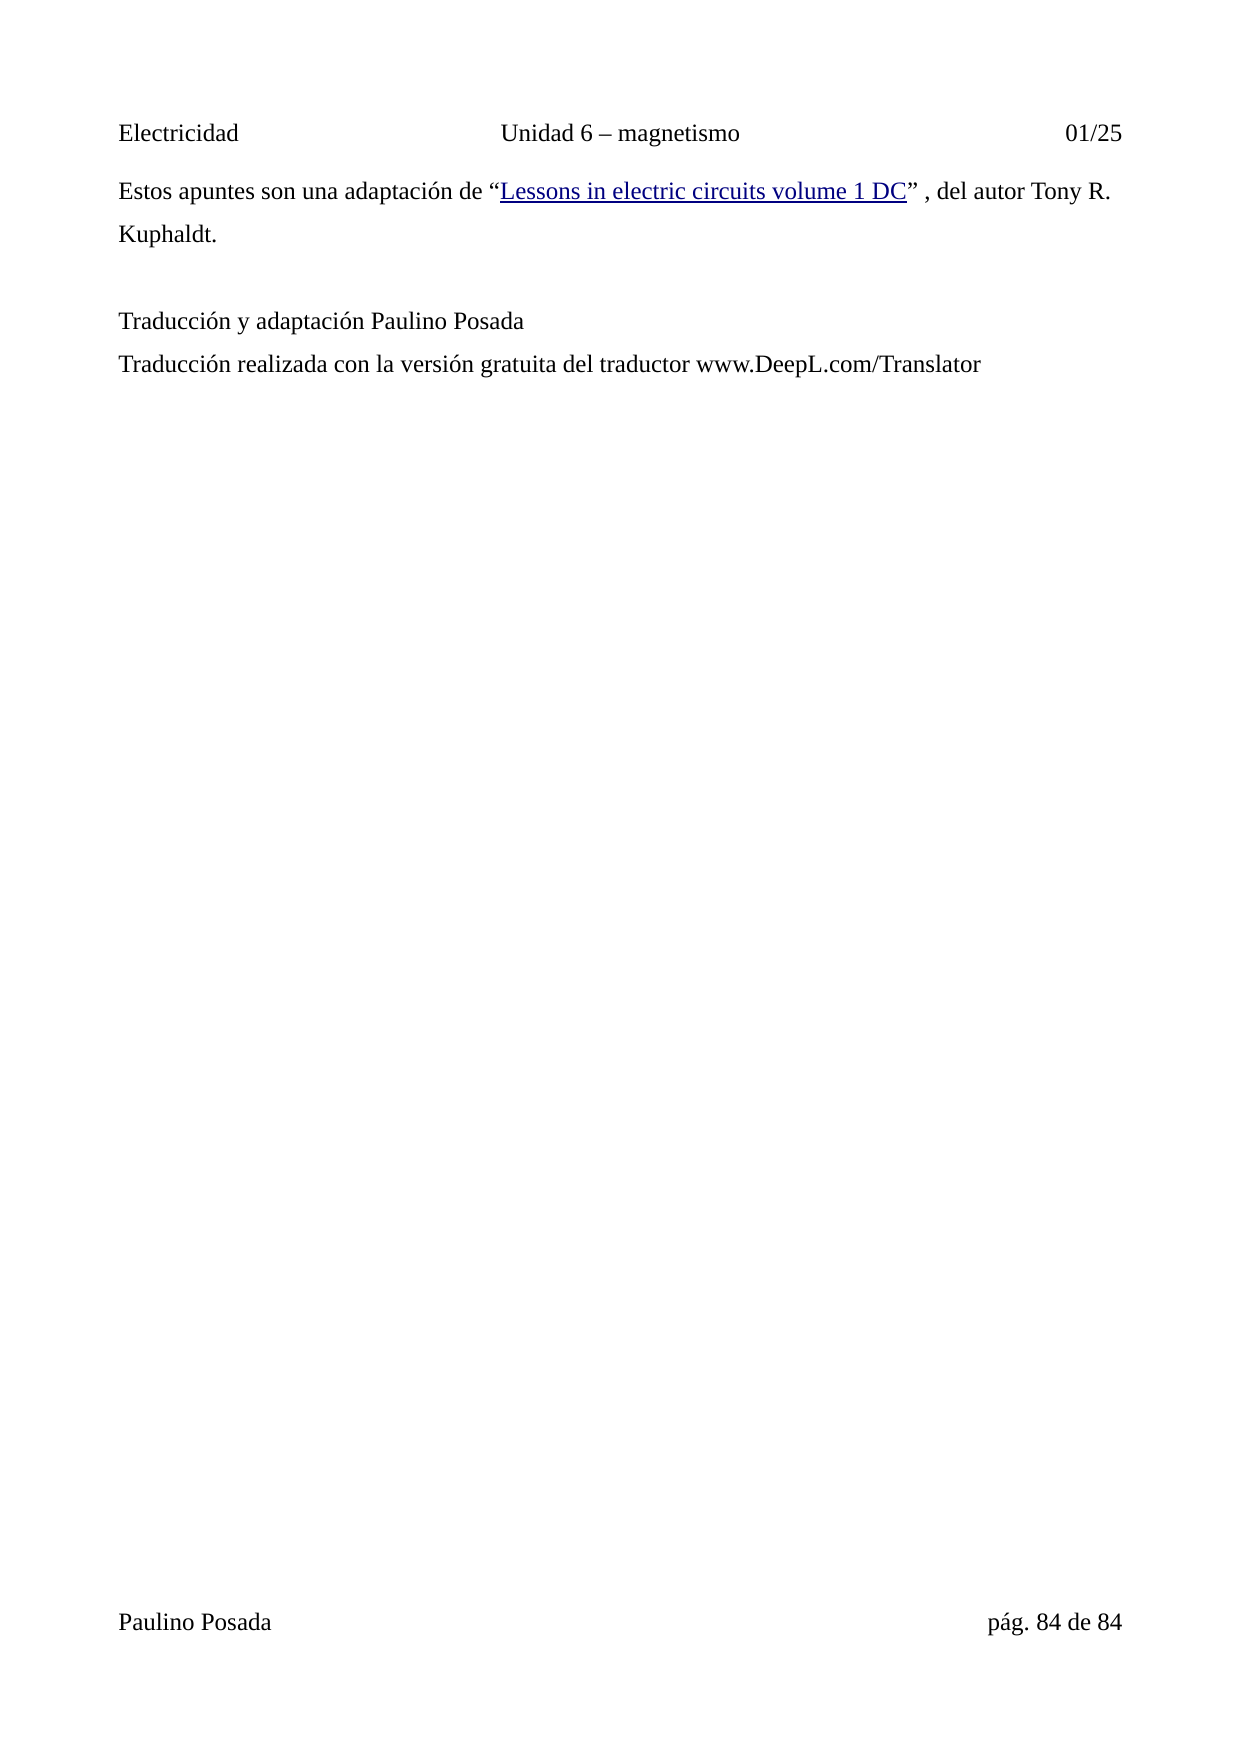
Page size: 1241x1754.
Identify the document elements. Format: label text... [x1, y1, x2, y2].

text Estos apuntes son una adaptación de “Lessons in electric circuits volume 1 DC” , del autor Tony R. Kuphaldt. [118, 176, 1122, 248]
text Traducción y adaptación Paulino Posada [118, 306, 1122, 334]
text Traducción realizada con la versión gratuita del traductor www.DeepL.com/Translator [118, 349, 1122, 378]
